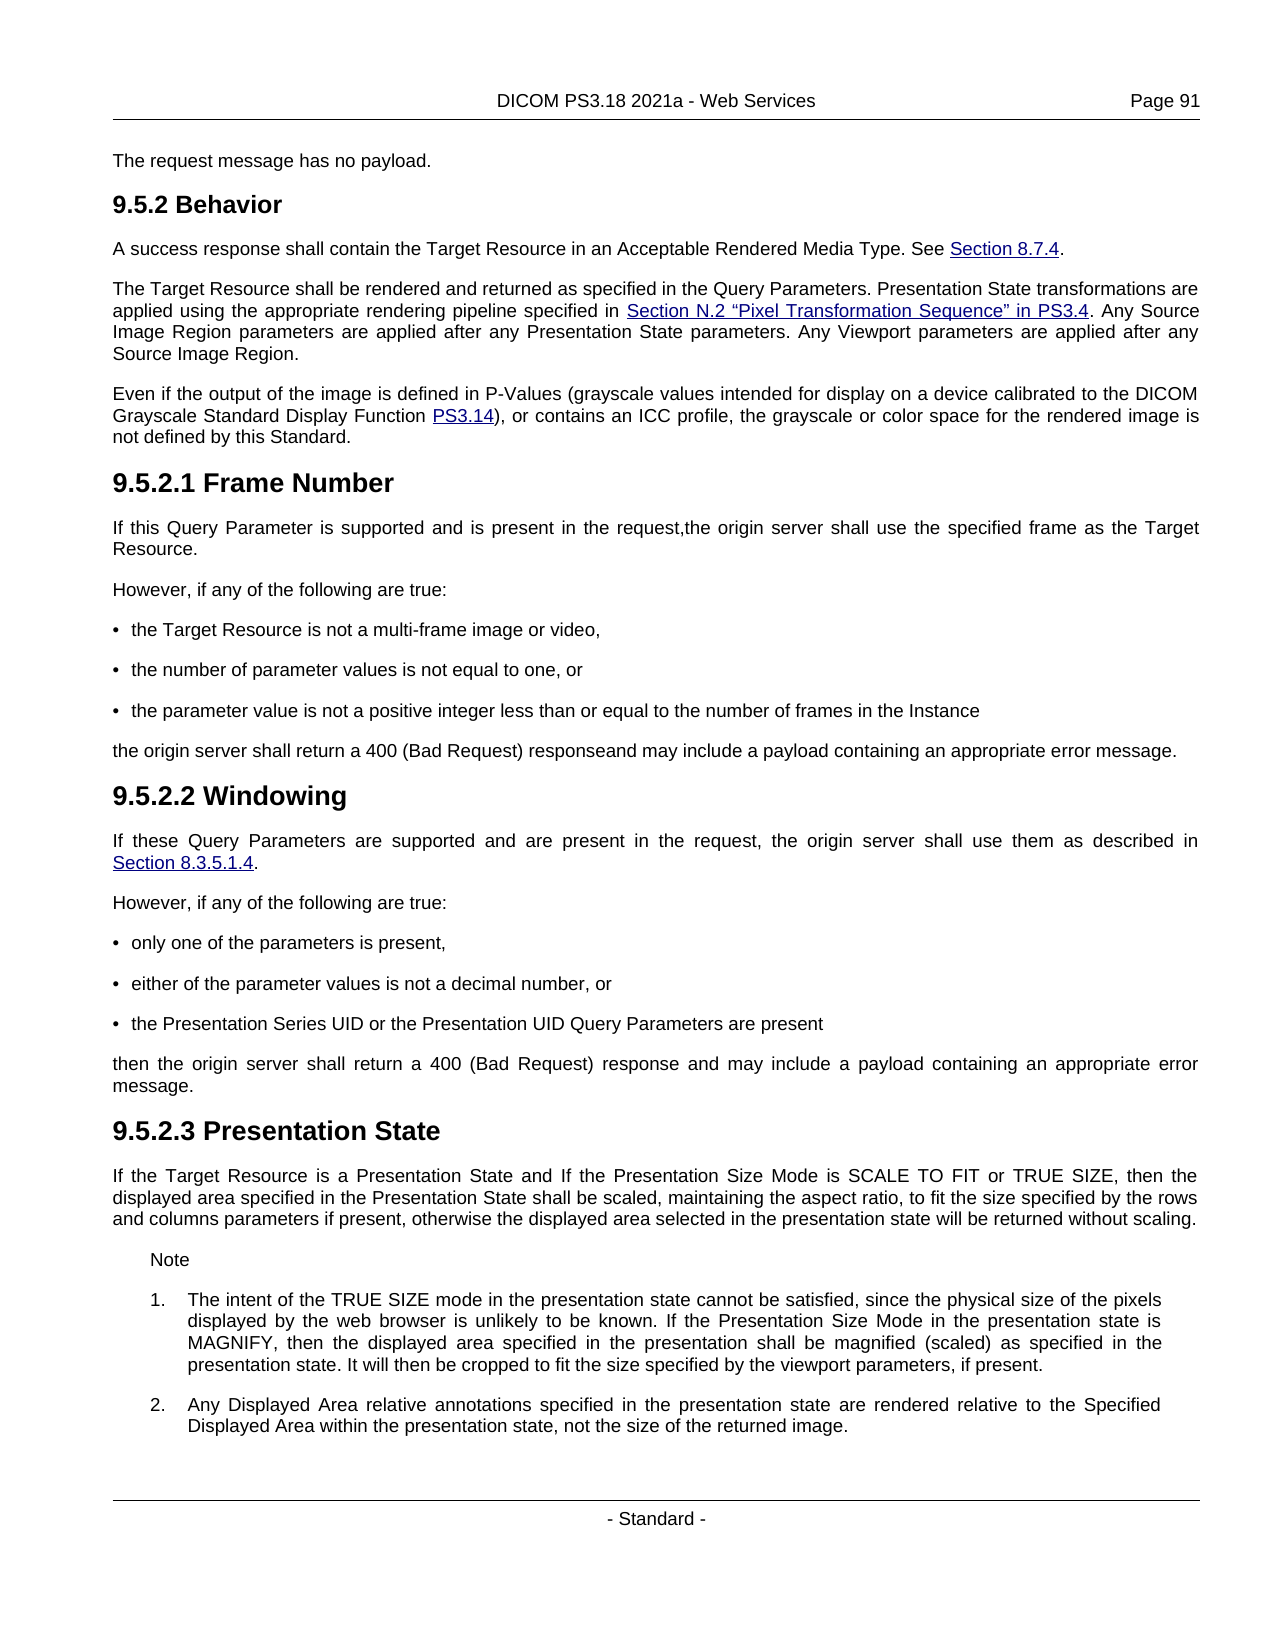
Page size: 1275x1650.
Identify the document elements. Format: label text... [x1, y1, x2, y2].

text The request message has no payload. [112, 150, 1200, 172]
text • either of the parameter values is not a decimal number, or [112, 972, 1200, 994]
text 2. Any Displayed Area relative annotations specified in the presentation state are rendered relative to the Specified Displayed Area within the presentation state, not the size of the returned image. [150, 1394, 1162, 1437]
text The Target Resource shall be rendered and returned as specified in the Query Parameters. Presentation State transformations are applied using the appropriate rendering pipeline specified in Section N.2 “Pixel Transformation Sequence” in PS3.4. Any Source Image Region parameters are applied after any Presentation State parameters. Any Viewport parameters are applied after any Source Image Region. [112, 278, 1200, 364]
text Note [150, 1248, 1162, 1270]
text 9.5.2.3 Presentation State [112, 1115, 1200, 1146]
text However, if any of the following are true: [112, 578, 1200, 600]
text • the Target Resource is not a multi-frame image or video, [112, 619, 1200, 640]
text • the number of parameter values is not equal to one, or [112, 659, 1200, 681]
text However, if any of the following are true: [112, 892, 1200, 913]
text then the origin server shall return a 400 (Bad Request) response and may include a payload containing an appropriate error message. [112, 1053, 1200, 1096]
text If the Target Resource is a Presentation State and If the Presentation Size Mode is SCALE TO FIT or TRUE SIZE, then the displayed area specified in the Presentation State shall be scaled, maintaining the aspect ratio, to fit the size specified by the rows and columns parameters if present, otherwise the displayed area selected in the presentation state will be returned without scaling. [112, 1165, 1200, 1230]
text 1. The intent of the TRUE SIZE mode in the presentation state cannot be satisfied, since the physical size of the pixels displayed by the web browser is unlikely to be known. If the Presentation Size Mode in the presentation state is MAGNIFY, then the displayed area specified in the presentation shall be magnified (scaled) as specified in the presentation state. It will then be cropped to fit the size specified by the viewport parameters, if present. [150, 1289, 1162, 1375]
text 9.5.2.1 Frame Number [112, 467, 1200, 498]
text the origin server shall return a 400 (Bad Request) responseand may include a payload containing an appropriate error message. [112, 740, 1200, 761]
text Even if the output of the image is defined in P-Values (grayscale values intended for display on a device calibrated to the DICOM Grayscale Standard Display Function PS3.14), or contains an ICC profile, the grayscale or color space for the rendered image is not defined by this Standard. [112, 383, 1200, 448]
text If this Query Parameter is supported and is present in the request,the origin server shall use the specified frame as the Target Resource. [112, 517, 1200, 560]
text If these Query Parameters are supported and are present in the request, the origin server shall use them as described in Section 8.3.5.1.4. [112, 830, 1200, 873]
text 9.5.2 Behavior [112, 190, 1200, 219]
text A success response shall contain the Target Resource in an Acceptable Rendered Media Type. See Section 8.7.4. [112, 238, 1200, 259]
text • the parameter value is not a positive integer less than or equal to the number of frames in the Instance [112, 699, 1200, 721]
text • only one of the parameters is present, [112, 932, 1200, 954]
text • the Presentation Series UID or the Presentation UID Query Parameters are present [112, 1013, 1200, 1034]
text 9.5.2.2 Windowing [112, 780, 1200, 811]
